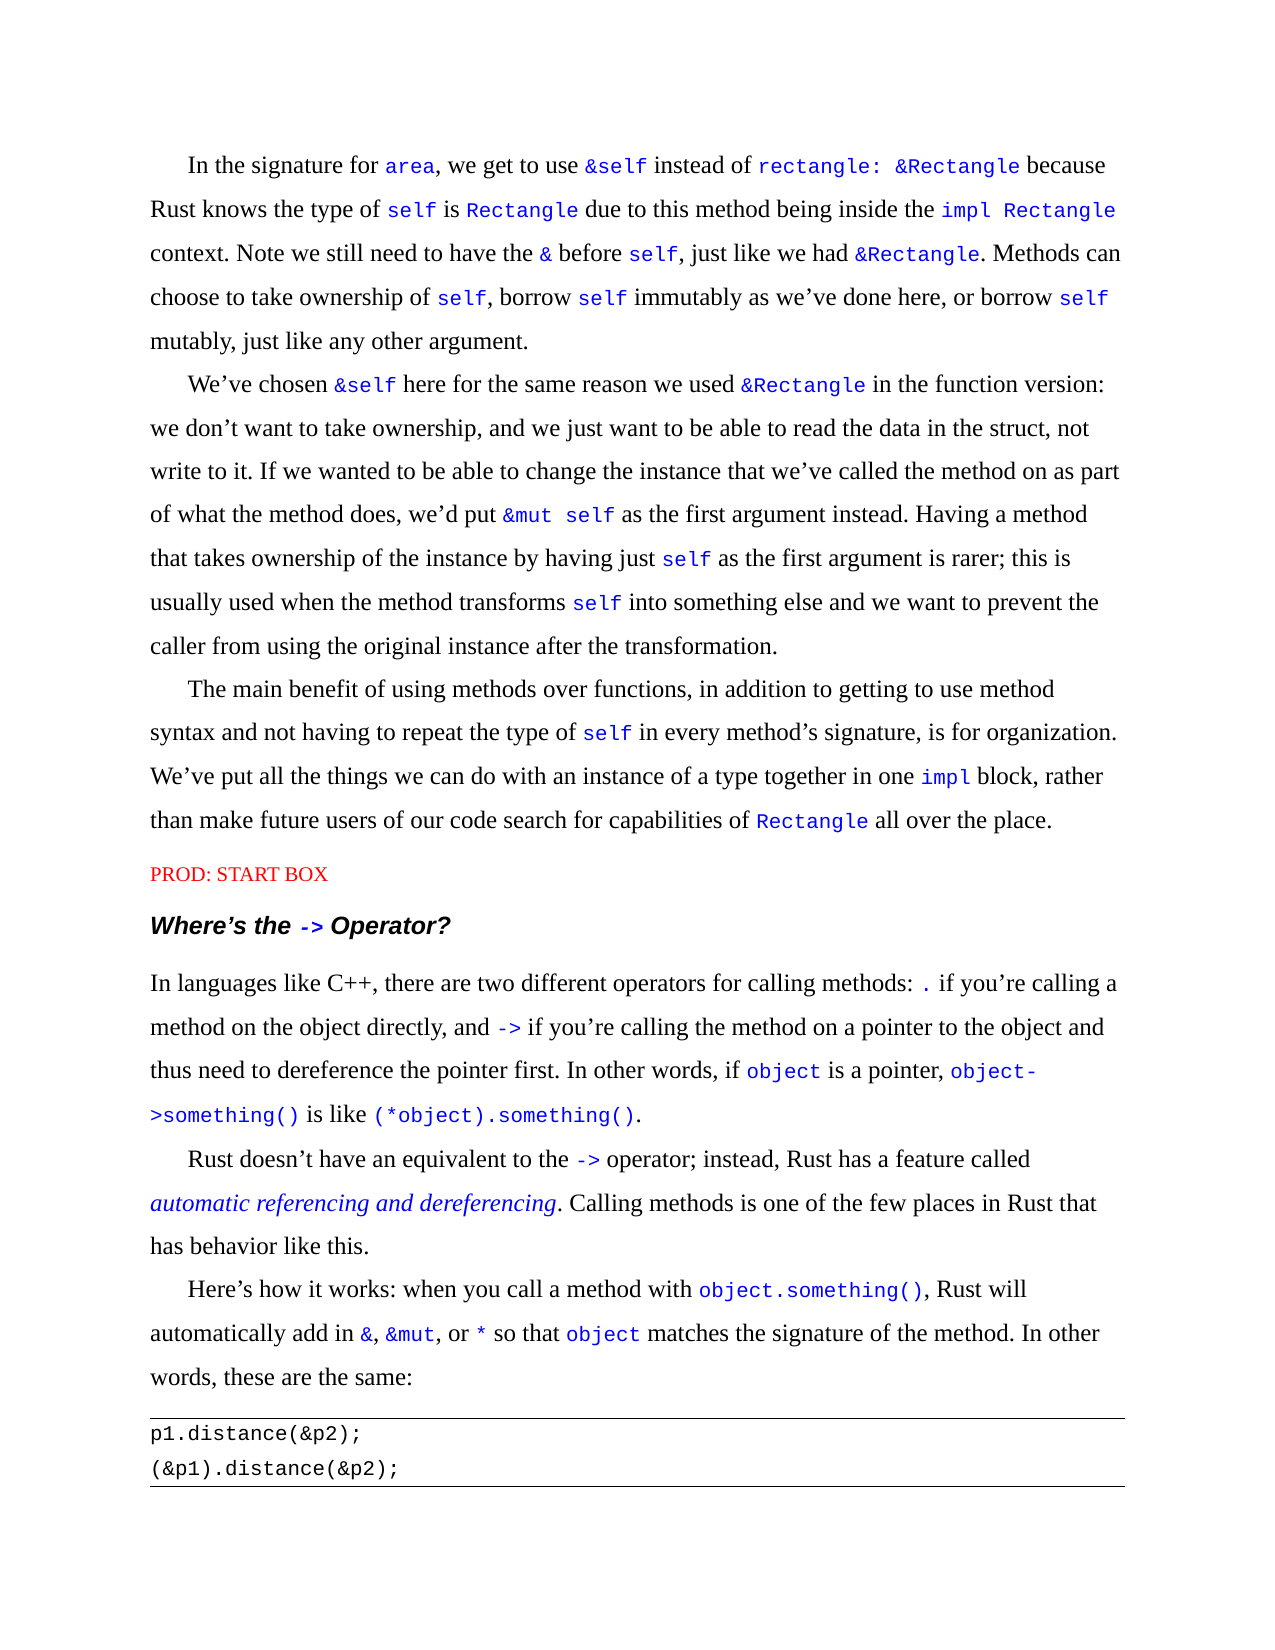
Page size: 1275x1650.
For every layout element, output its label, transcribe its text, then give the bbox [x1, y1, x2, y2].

text Here’s how it works: when you call a method with object.something(), Rust will automatically add in &, &mut, or * so that object matches the signature of the method. In other words, these are the same: [150, 1274, 1125, 1391]
text The main benefit of using methods over functions, in addition to getting to use method syntax and not having to repeat the type of self in every method’s signature, is for organization. We’ve put all the things we can do with an instance of a type together in one impl block, rather than make future users of our code search for capabilities of Rectangle all over the place. [150, 674, 1125, 835]
text In languages like C++, there are two different operators for calling methods: . if you’re calling a method on the object directly, and -> if you’re calling the method on a pointer to the object and thus need to dereference the pointer first. In other words, if object is a pointer, object->something() is like (*object).something(). [150, 968, 1125, 1129]
text PROD: START BOX [150, 862, 1125, 886]
text Rust doesn’t have an equivalent to the -> operator; instead, Rust has a feature called automatic referencing and dereferencing. Calling methods is one of the few places in Rust that has behavior like this. [150, 1144, 1125, 1260]
text Where’s the -> Operator? [150, 911, 1125, 940]
text In the signature for area, we get to use &self instead of rectangle: &Rectangle because Rust knows the type of self is Rectangle due to this method being inside the impl Rectangle context. Note we still need to have the & before self, just like we had &Rectangle. Methods can choose to take ownership of self, borrow self immutably as we’ve done here, or borrow self mutably, just like any other argument. [150, 150, 1125, 354]
text (&p1).distance(&p2); [150, 1458, 1125, 1486]
text p1.distance(&p2); [150, 1419, 1125, 1446]
text We’ve chosen &self here for the same reason we used &Rectangle in the function version: we don’t want to take ownership, and we just want to be able to read the data in the struct, not write to it. If we wanted to be able to change the instance that we’ve called the method on as part of what the method does, we’d put &mut self as the first argument instead. Having a method that takes ownership of the instance by having just self as the first argument is rarer; this is usually used when the method transforms self into something else and we want to prevent the caller from using the original instance after the transformation. [150, 369, 1125, 660]
